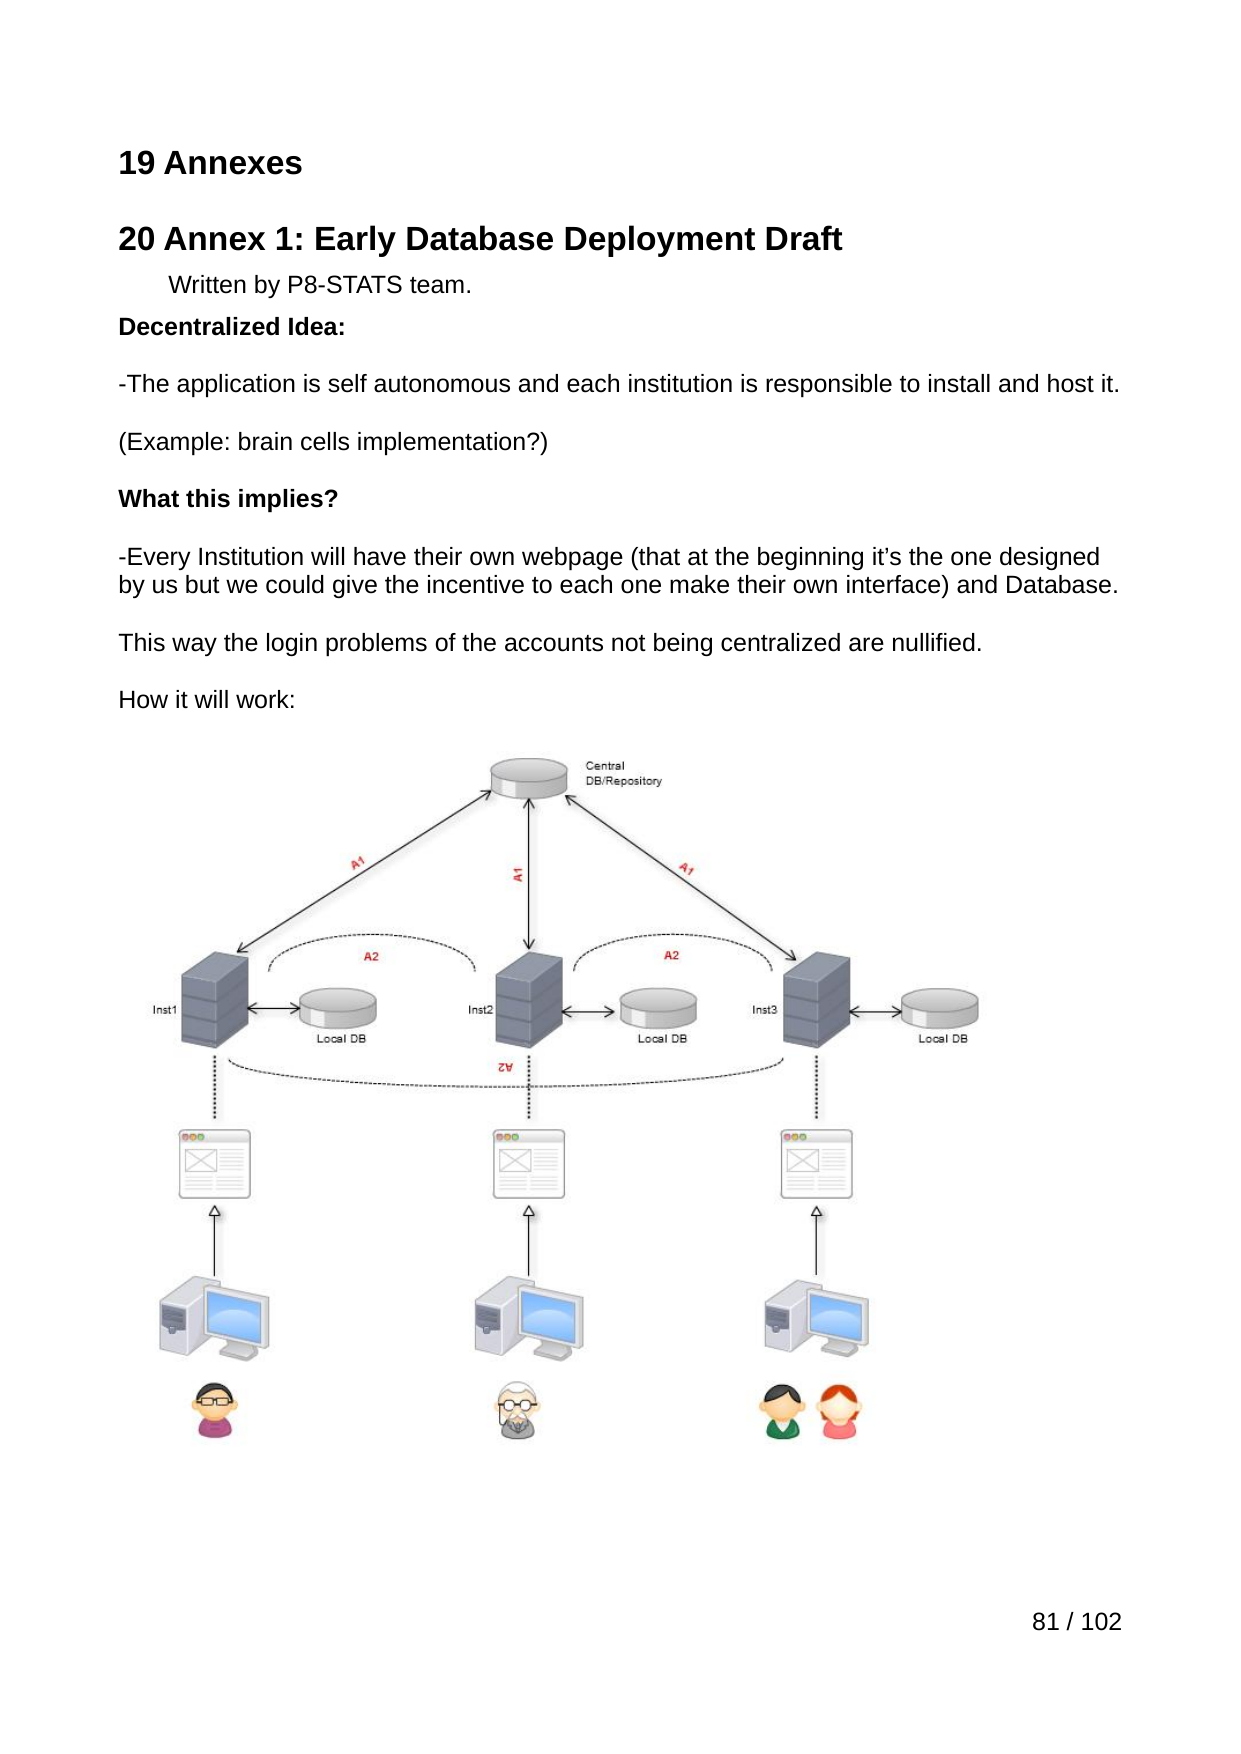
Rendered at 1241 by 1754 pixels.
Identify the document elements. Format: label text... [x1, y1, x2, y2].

subtitle Annex 1: Early Database Deployment Draft [118, 219, 1122, 258]
text What this implies? [118, 484, 1122, 513]
text (Example: brain cells implementation?) [118, 427, 1122, 455]
text -The application is self autonomous and each institution is responsible to install and host it. [118, 369, 1122, 398]
text This way the login problems of the accounts not being centralized are nullified. [118, 628, 1122, 657]
picture [118, 742, 1004, 1452]
text Decentralized Idea: [118, 312, 1122, 340]
subtitle Annexes [118, 143, 1122, 182]
text -Every Institution will have their own webpage (that at the beginning it’s the one designed by us but we could give the incentive to each one make their own interface) and Database. [118, 542, 1122, 599]
text Written by P8-STATS team. [118, 270, 1122, 299]
text How it will work: [118, 685, 1122, 714]
